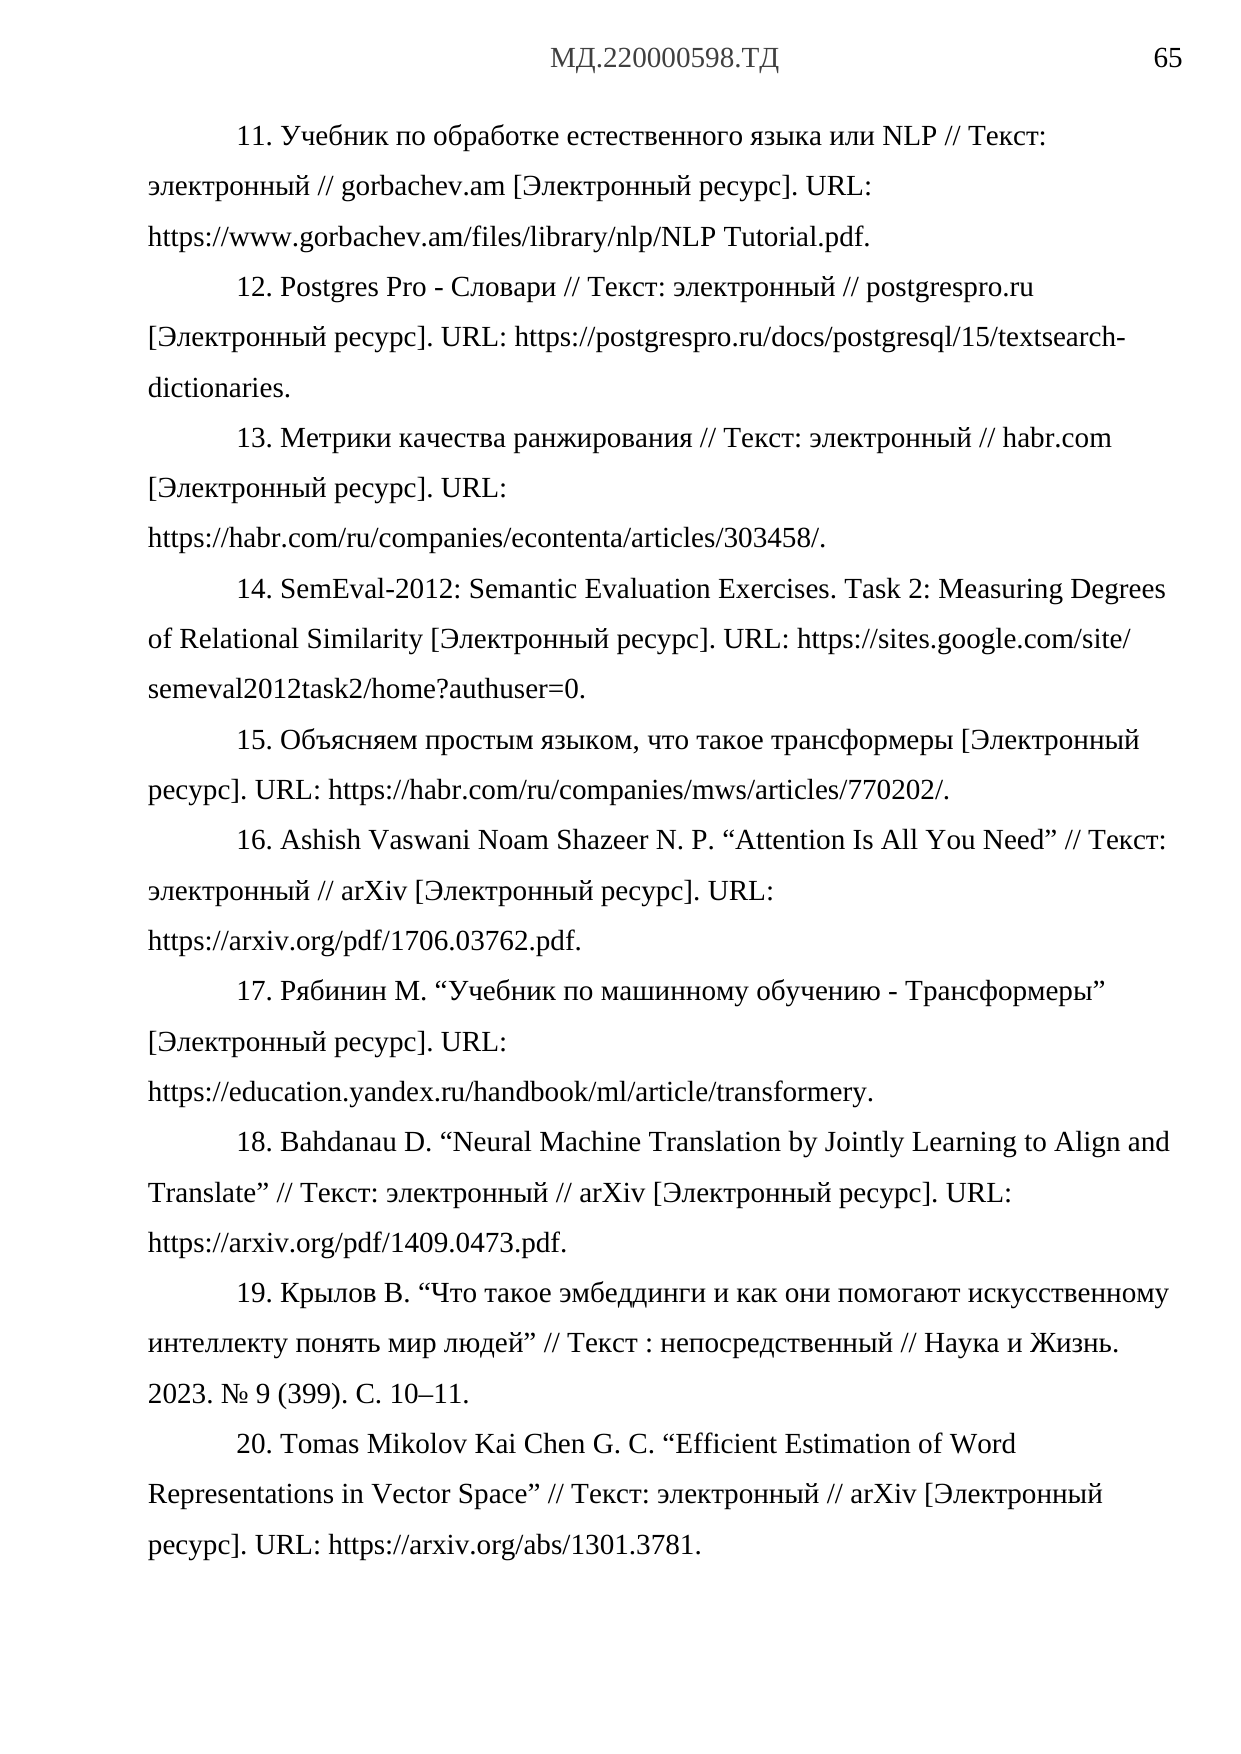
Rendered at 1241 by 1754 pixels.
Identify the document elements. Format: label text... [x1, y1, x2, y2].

text 11. Учебник по обработке естественного языка или NLP // Текст: электронный // gorbachev.am [Электронный ресурс]. URL: https://www.gorbachev.am/files/library/nlp/NLP Tutorial.pdf. [148, 118, 1181, 252]
text 19. Крылов В. “Что такое эмбеддинги и как они помогают искусственному интеллекту понять мир людей” // Текст : непосредственный // Наука и Жизнь. 2023. № 9 (399). C. 10–11. [148, 1275, 1181, 1409]
text 20. Tomas Mikolov Kai Chen G. C. “Efficient Estimation of Word Representations in Vector Space” // Текст: электронный // arXiv [Электронный ресурс]. URL: https://arxiv.org/abs/1301.3781. [148, 1426, 1181, 1560]
text 14. SemEval-2012: Semantic Evaluation Exercises. Task 2: Measuring Degrees of Relational Similarity [Электронный ресурс]. URL: https://sites.google.com/site/ semeval2012task2/home?authuser=0. [148, 571, 1181, 705]
text 13. Метрики качества ранжирования // Текст: электронный // habr.com [Электронный ресурс]. URL: https://habr.com/ru/companies/econtenta/articles/303458/. [148, 420, 1181, 554]
text 16. Ashish Vaswani Noam Shazeer N. P. “Attention Is All You Need” // Текст: электронный // arXiv [Электронный ресурс]. URL: https://arxiv.org/pdf/1706.03762.pdf. [148, 822, 1181, 957]
text 12. Postgres Pro - Словари // Текст: электронный // postgrespro.ru [Электронный ресурс]. URL: https://postgrespro.ru/docs/postgresql/15/textsearch-dictionaries. [148, 269, 1181, 403]
text 17. Рябинин М. “Учебник по машинному обучению - Трансформеры” [Электронный ресурс]. URL: https://education.yandex.ru/handbook/ml/article/transformery. [148, 973, 1181, 1108]
text 18. Bahdanau D. “Neural Machine Translation by Jointly Learning to Align and Translate” // Текст: электронный // arXiv [Электронный ресурс]. URL: https://arxiv.org/pdf/1409.0473.pdf. [148, 1124, 1181, 1258]
text 15. Объясняем простым языком, что такое трансформеры [Электронный ресурс]. URL: https://habr.com/ru/companies/mws/articles/770202/. [148, 722, 1181, 806]
